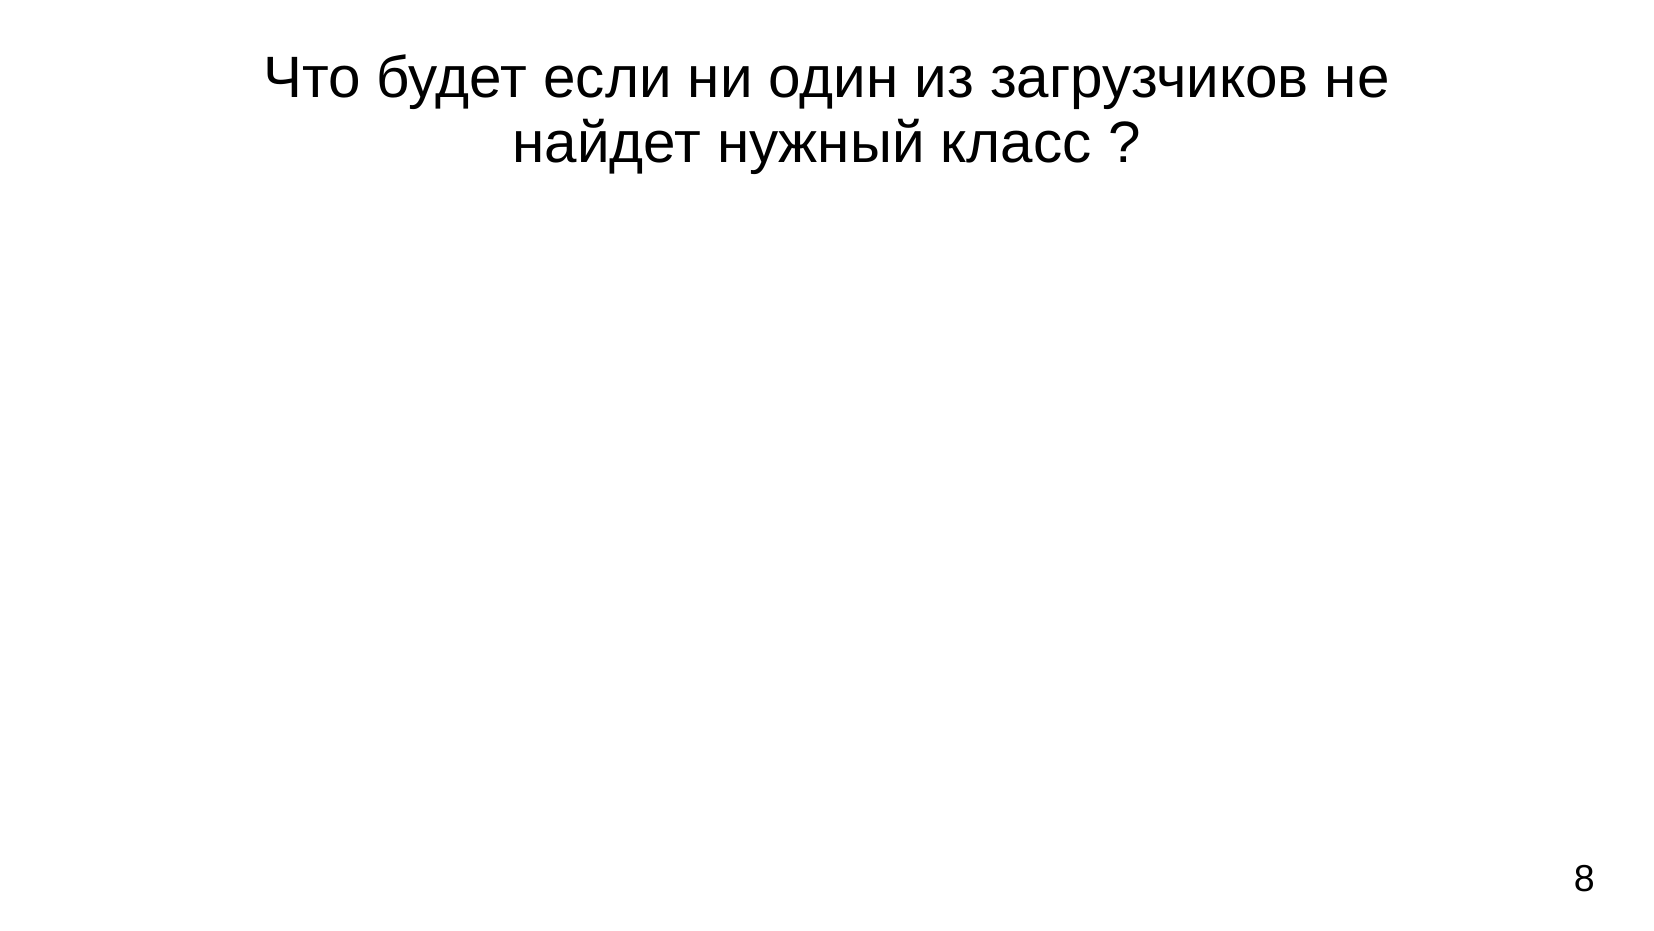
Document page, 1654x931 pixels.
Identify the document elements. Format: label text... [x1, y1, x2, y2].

text_box Что будет если ни один из загрузчиков не найдет нужный класс ? [147, 37, 1506, 183]
text_box 8 [1559, 850, 1642, 908]
